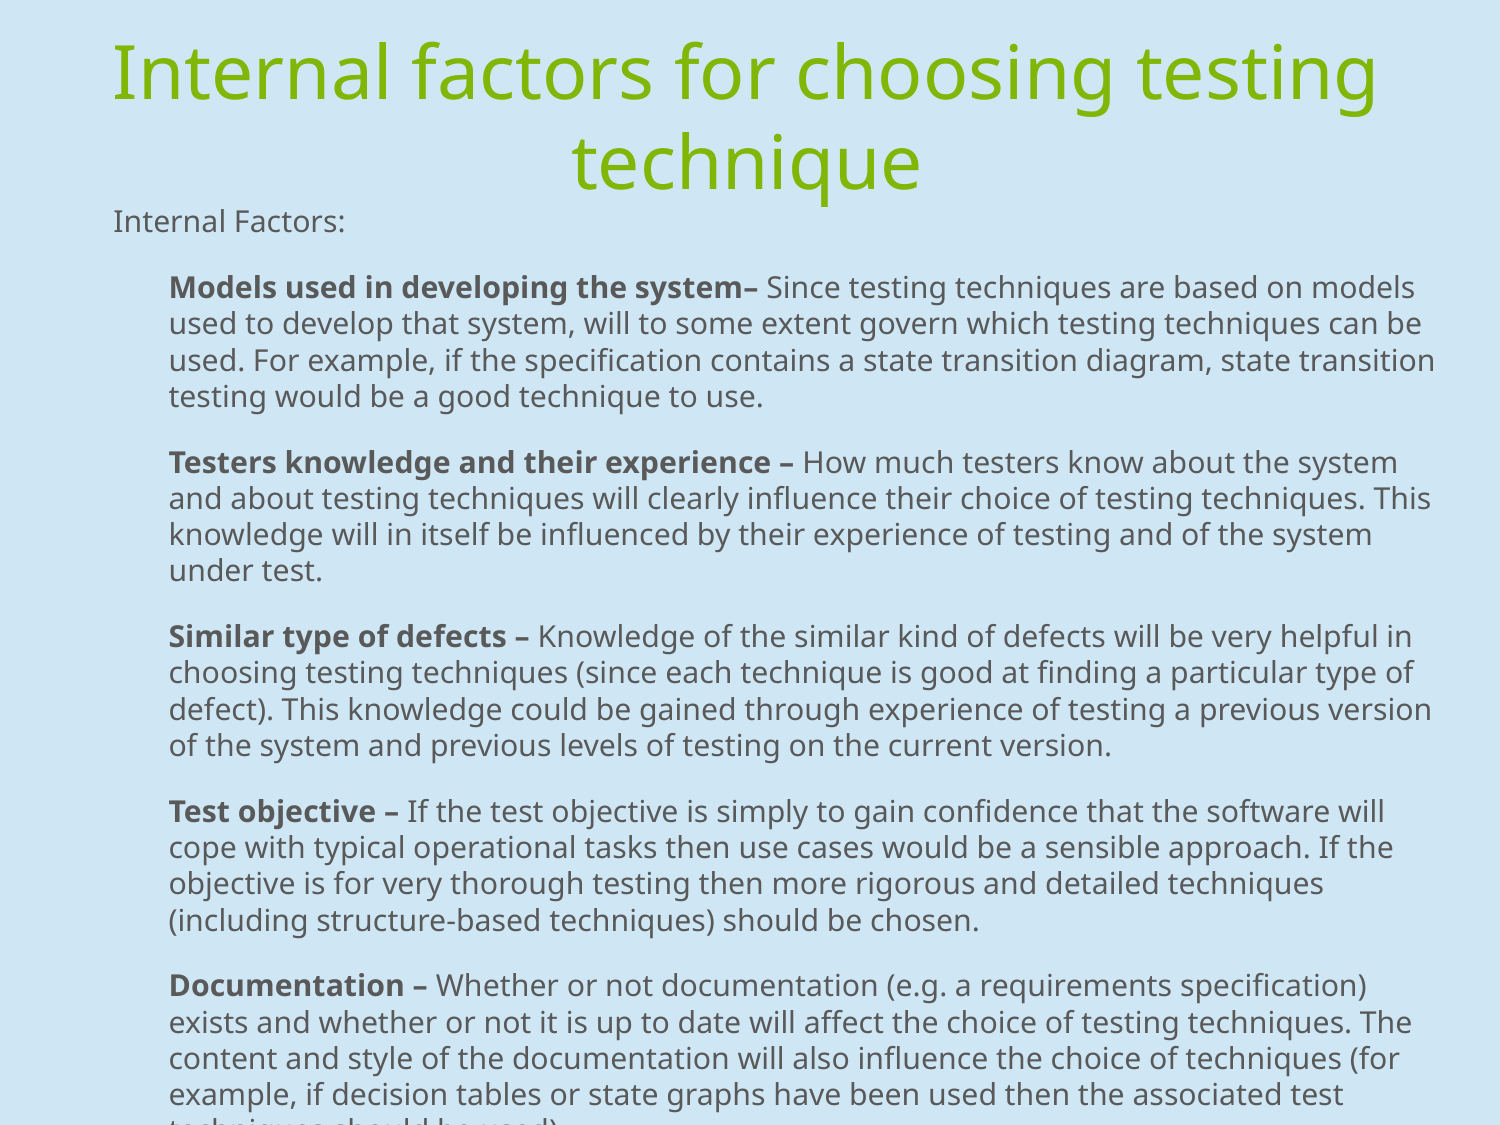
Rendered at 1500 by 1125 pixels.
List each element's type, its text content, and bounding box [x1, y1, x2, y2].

list Internal Factors: Models used in developing the system– Since testing techniques are based on models used to develop that system, will to some extent govern which testing techniques can be used. For example, if the specification contains a state transition diagram, state transition testing would be a good technique to use. Testers knowledge and their experience – How much testers know about the system and about testing techniques will clearly influence their choice of testing techniques. This knowledge will in itself be influenced by their experience of testing and of the system under test. Similar type of defects – Knowledge of the similar kind of defects will be very helpful in choosing testing techniques (since each technique is good at finding a particular type of defect). This knowledge could be gained through experience of testing a previous version of the system and previous levels of testing on the current version. Test objective – If the test objective is simply to gain confidence that the software will cope with typical operational tasks then use cases would be a sensible approach. If the objective is for very thorough testing then more rigorous and detailed techniques (including structure-based techniques) should be chosen. Documentation – Whether or not documentation (e.g. a requirements specification) exists and whether or not it is up to date will affect the choice of testing techniques. The content and style of the documentation will also influence the choice of techniques (for example, if decision tables or state graphs have been used then the associated test techniques should be used). Life cycle model used – A sequential life cycle model will lend itself to the use of more formal techniques whereas an iterative life cycle model may be better suited to using an exploratory testing approach. [41, 195, 1466, 1110]
title Internal factors for choosing testing technique [28, 17, 1466, 196]
